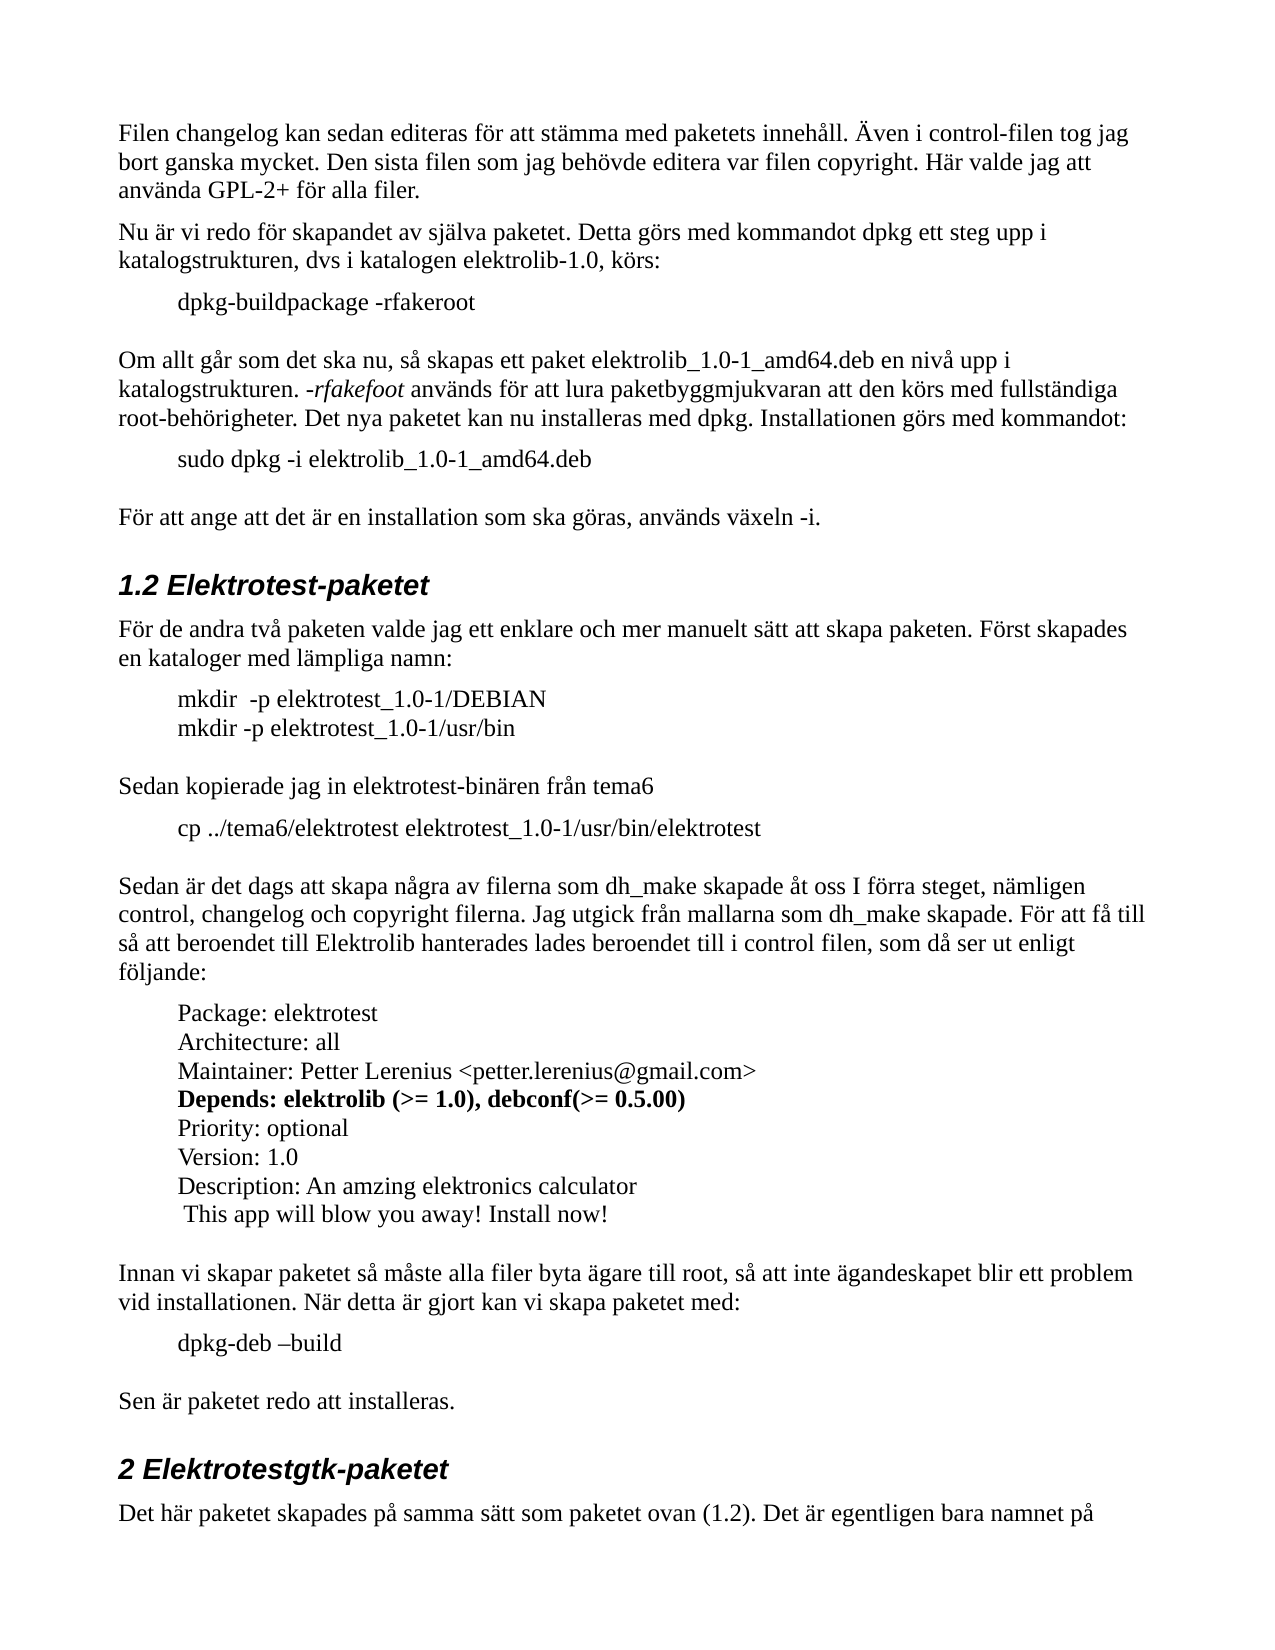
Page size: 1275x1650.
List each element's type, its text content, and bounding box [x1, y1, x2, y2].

text För de andra två paketen valde jag ett enklare och mer manuelt sätt att skapa paketen. Först skapades en kataloger med lämpliga namn: [118, 614, 1157, 672]
subtitle 1.2 Elektrotest-paketet [118, 568, 1157, 602]
text Sen är paketet redo att installeras. [118, 1386, 1157, 1415]
subtitle 2 Elektrotestgtk-paketet [118, 1452, 1157, 1486]
text Det här paketet skapades på samma sätt som paketet ovan (1.2). Det är egentligen bara namnet på [118, 1498, 1157, 1527]
text För att ange att det är en installation som ska göras, används växeln -i. [118, 502, 1157, 531]
text Package: elektrotest Architecture: all Maintainer: Petter Lerenius <petter.lerenius@gmail.com> Depends: elektrolib (>= 1.0), debconf(>= 0.5.00) Priority: optional Version: 1.0 Description: An amzing elektronics calculator This app will blow you away! Install now! [177, 998, 1098, 1228]
text dpkg-buildpackage -rfakeroot [177, 287, 1098, 316]
text mkdir -p elektrotest_1.0-1/DEBIAN mkdir -p elektrotest_1.0-1/usr/bin [177, 684, 1098, 742]
text Om allt går som det ska nu, så skapas ett paket elektrolib_1.0-1_amd64.deb en nivå upp i katalogstrukturen. -rfakefoot används för att lura paketbyggmjukvaran att den körs med fullständiga root-behörigheter. Det nya paketet kan nu installeras med dpkg. Installationen görs med kommandot: [118, 345, 1157, 431]
text sudo dpkg -i elektrolib_1.0-1_amd64.deb [177, 444, 1098, 473]
text Filen changelog kan sedan editeras för att stämma med paketets innehåll. Även i control-filen tog jag bort ganska mycket. Den sista filen som jag behövde editera var filen copyright. Här valde jag att använda GPL-2+ för alla filer. [118, 118, 1157, 204]
text Sedan är det dags att skapa några av filerna som dh_make skapade åt oss I förra steget, nämligen control, changelog och copyright filerna. Jag utgick från mallarna som dh_make skapade. För att få till så att beroendet till Elektrolib hanterades lades beroendet till i control filen, som då ser ut enligt följande: [118, 871, 1157, 986]
text Innan vi skapar paketet så måste alla filer byta ägare till root, så att inte ägandeskapet blir ett problem vid installationen. När detta är gjort kan vi skapa paketet med: [118, 1258, 1157, 1315]
text Sedan kopierade jag in elektrotest-binären från tema6 [118, 771, 1157, 800]
text cp ../tema6/elektrotest elektrotest_1.0-1/usr/bin/elektrotest [177, 813, 1098, 841]
text Nu är vi redo för skapandet av själva paketet. Detta görs med kommandot dpkg ett steg upp i katalogstrukturen, dvs i katalogen elektrolib-1.0, körs: [118, 217, 1157, 274]
text dpkg-deb –build [177, 1328, 1098, 1357]
